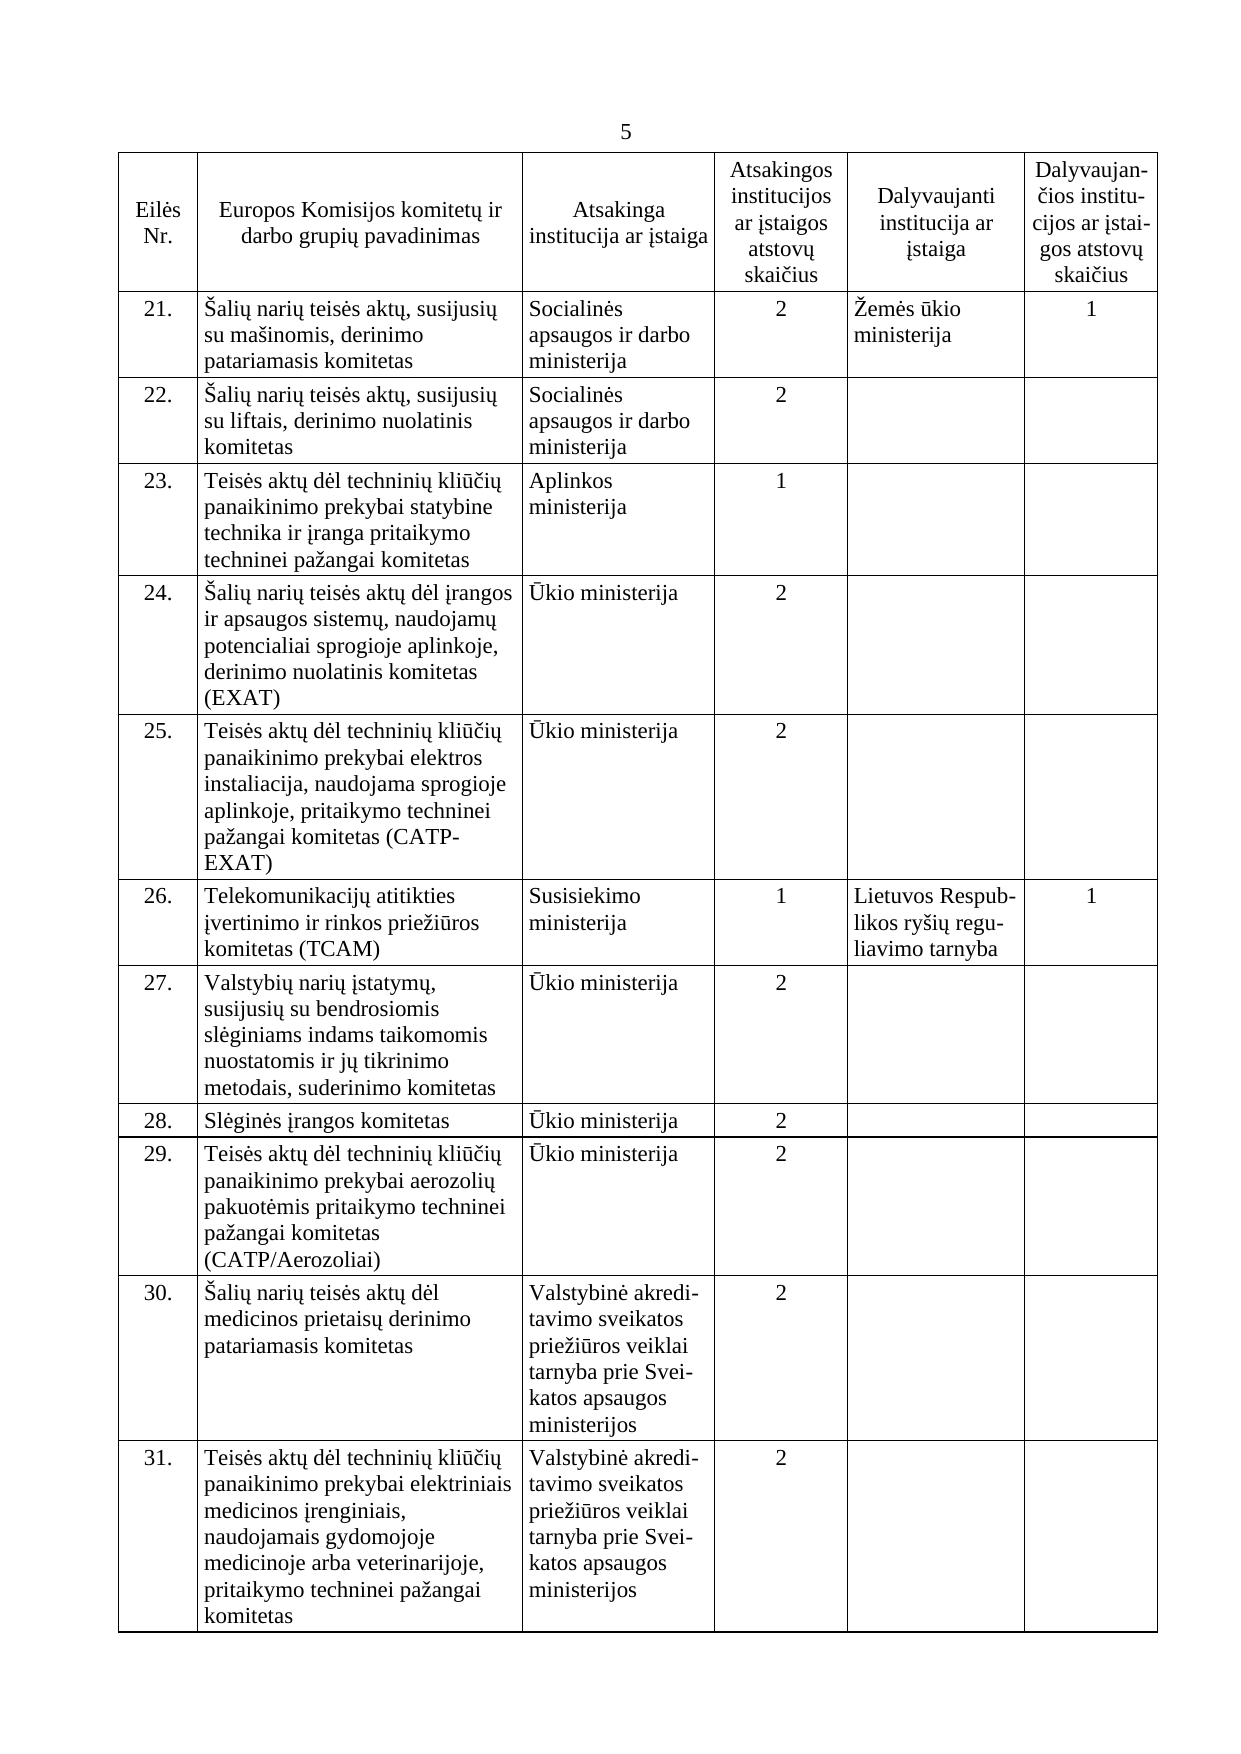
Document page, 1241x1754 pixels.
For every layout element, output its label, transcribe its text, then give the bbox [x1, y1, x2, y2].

table_cell 23. [119, 464, 197, 575]
table_cell [848, 464, 1024, 575]
table_cell 2 [715, 1276, 847, 1440]
table_cell [1025, 576, 1157, 714]
table_cell Aplinkos ministerija [523, 464, 714, 575]
table_cell 22. [119, 378, 197, 463]
table_cell Susisiekimo ministerija [523, 880, 714, 964]
table_cell 1 [1025, 292, 1157, 377]
table_cell Teisės aktų dėl techninių kliūčių panaikinimo prekybai statybine technika ir įranga pritaikymo techninei pažangai komitetas [198, 464, 522, 575]
table_cell [848, 1104, 1024, 1136]
table_header Dalyvaujan­čios institu­cijos ar įstai­gos atstovų skaičius [1025, 153, 1157, 291]
table_cell [1025, 1104, 1157, 1136]
table_cell [1025, 1441, 1157, 1631]
table_cell Slėginės įrangos komitetas [198, 1104, 522, 1136]
table_cell [848, 966, 1024, 1103]
table_cell Šalių narių teisės aktų dėl medicinos prietaisų derinimo patariamasis komitetas [198, 1276, 522, 1440]
table_cell [1025, 966, 1157, 1103]
table_cell [1025, 1138, 1157, 1275]
table_cell 28. [119, 1104, 197, 1136]
table_cell [848, 715, 1024, 879]
table_cell [1025, 378, 1157, 463]
table_cell 2 [715, 966, 847, 1103]
table_cell Šalių narių teisės aktų, susijusių su liftais, derinimo nuolatinis komitetas [198, 378, 522, 463]
table_cell [848, 1138, 1024, 1275]
table_cell [1025, 715, 1157, 879]
table_header Europos Komisijos komitetų ir darbo grupių pavadinimas [198, 153, 522, 291]
table_cell Valstybinė akredi­tavimo sveikatos priežiūros veiklai tarnyba prie Svei­katos apsaugos ministerijos [523, 1276, 714, 1440]
table_cell [848, 1441, 1024, 1631]
table_cell Ūkio ministerija [523, 1138, 714, 1275]
table_cell 26. [119, 880, 197, 964]
table_cell Socialinės apsaugos ir darbo ministerija [523, 378, 714, 463]
table_cell Ūkio ministerija [523, 1104, 714, 1136]
table_cell Teisės aktų dėl techninių kliūčių panaikinimo prekybai elektriniais medicinos įrenginiais, naudojamais gydomojoje medicinoje arba veterinarijoje, pritaikymo techninei pažangai komitetas [198, 1441, 522, 1631]
table_cell Ūkio ministerija [523, 576, 714, 714]
table_cell 2 [715, 715, 847, 879]
table_cell 27. [119, 966, 197, 1103]
table_cell 21. [119, 292, 197, 377]
table_cell Žemės ūkio ministerija [848, 292, 1024, 377]
table_cell [848, 1276, 1024, 1440]
table_header Atsakinga institucija ar įstaiga [523, 153, 714, 291]
table_cell 31. [119, 1441, 197, 1631]
table_cell Telekomunikacijų atitikties įvertinimo ir rinkos priežiūros komitetas (TCAM) [198, 880, 522, 964]
table_cell 25. [119, 715, 197, 879]
table_cell Valstybių narių įstatymų, susijusių su bendrosiomis slėginiams indams taikomomis nuostatomis ir jų tikrinimo metodais, suderinimo komitetas [198, 966, 522, 1103]
table_cell Valstybinė akredi­tavimo sveikatos priežiūros veiklai tarnyba prie Svei­katos apsaugos ministerijos [523, 1441, 714, 1631]
table_cell [1025, 1276, 1157, 1440]
table_cell Lietuvos Respub­likos ryšių regu­liavimo tarnyba [848, 880, 1024, 964]
table_cell Ūkio ministerija [523, 715, 714, 879]
table_header Dalyvaujanti institucija ar įstaiga [848, 153, 1024, 291]
table_cell 1 [715, 880, 847, 964]
table_header Eilės Nr. [119, 153, 197, 291]
table_cell Teisės aktų dėl techninių kliū­čių panaikinimo prekybai elektros instaliacija, naudoja­ma sprogioje aplinkoje, pritai­kymo techninei pažangai komitetas (CATP-EXAT) [198, 715, 522, 879]
table_cell Socialinės apsaugos ir darbo ministerija [523, 292, 714, 377]
table_cell Šalių narių teisės aktų, susijusių su mašinomis, derinimo patariamasis komitetas [198, 292, 522, 377]
table_cell 1 [1025, 880, 1157, 964]
table_cell 2 [715, 1138, 847, 1275]
table_cell 2 [715, 1104, 847, 1136]
table_cell 2 [715, 1441, 847, 1631]
table_cell 24. [119, 576, 197, 714]
table_cell 2 [715, 292, 847, 377]
table_cell [848, 576, 1024, 714]
table_cell 1 [715, 464, 847, 575]
table_cell 2 [715, 378, 847, 463]
table_header Atsakingos institucijos ar įstaigos atstovų skaičius [715, 153, 847, 291]
table_cell [848, 378, 1024, 463]
table_cell [1025, 464, 1157, 575]
table_cell Šalių narių teisės aktų dėl įrangos ir apsaugos sistemų, naudojamų potencialiai sprogioje aplinkoje, derinimo nuolatinis komitetas (EXAT) [198, 576, 522, 714]
table_cell 29. [119, 1138, 197, 1275]
table_cell Ūkio ministerija [523, 966, 714, 1103]
table_cell 30. [119, 1276, 197, 1440]
table_cell 2 [715, 576, 847, 714]
table_cell Teisės aktų dėl techninių kliūčių panaikinimo prekybai aerozolių pakuotėmis pritaikymo techninei pažangai komitetas (CATP/Aerozoliai) [198, 1138, 522, 1275]
